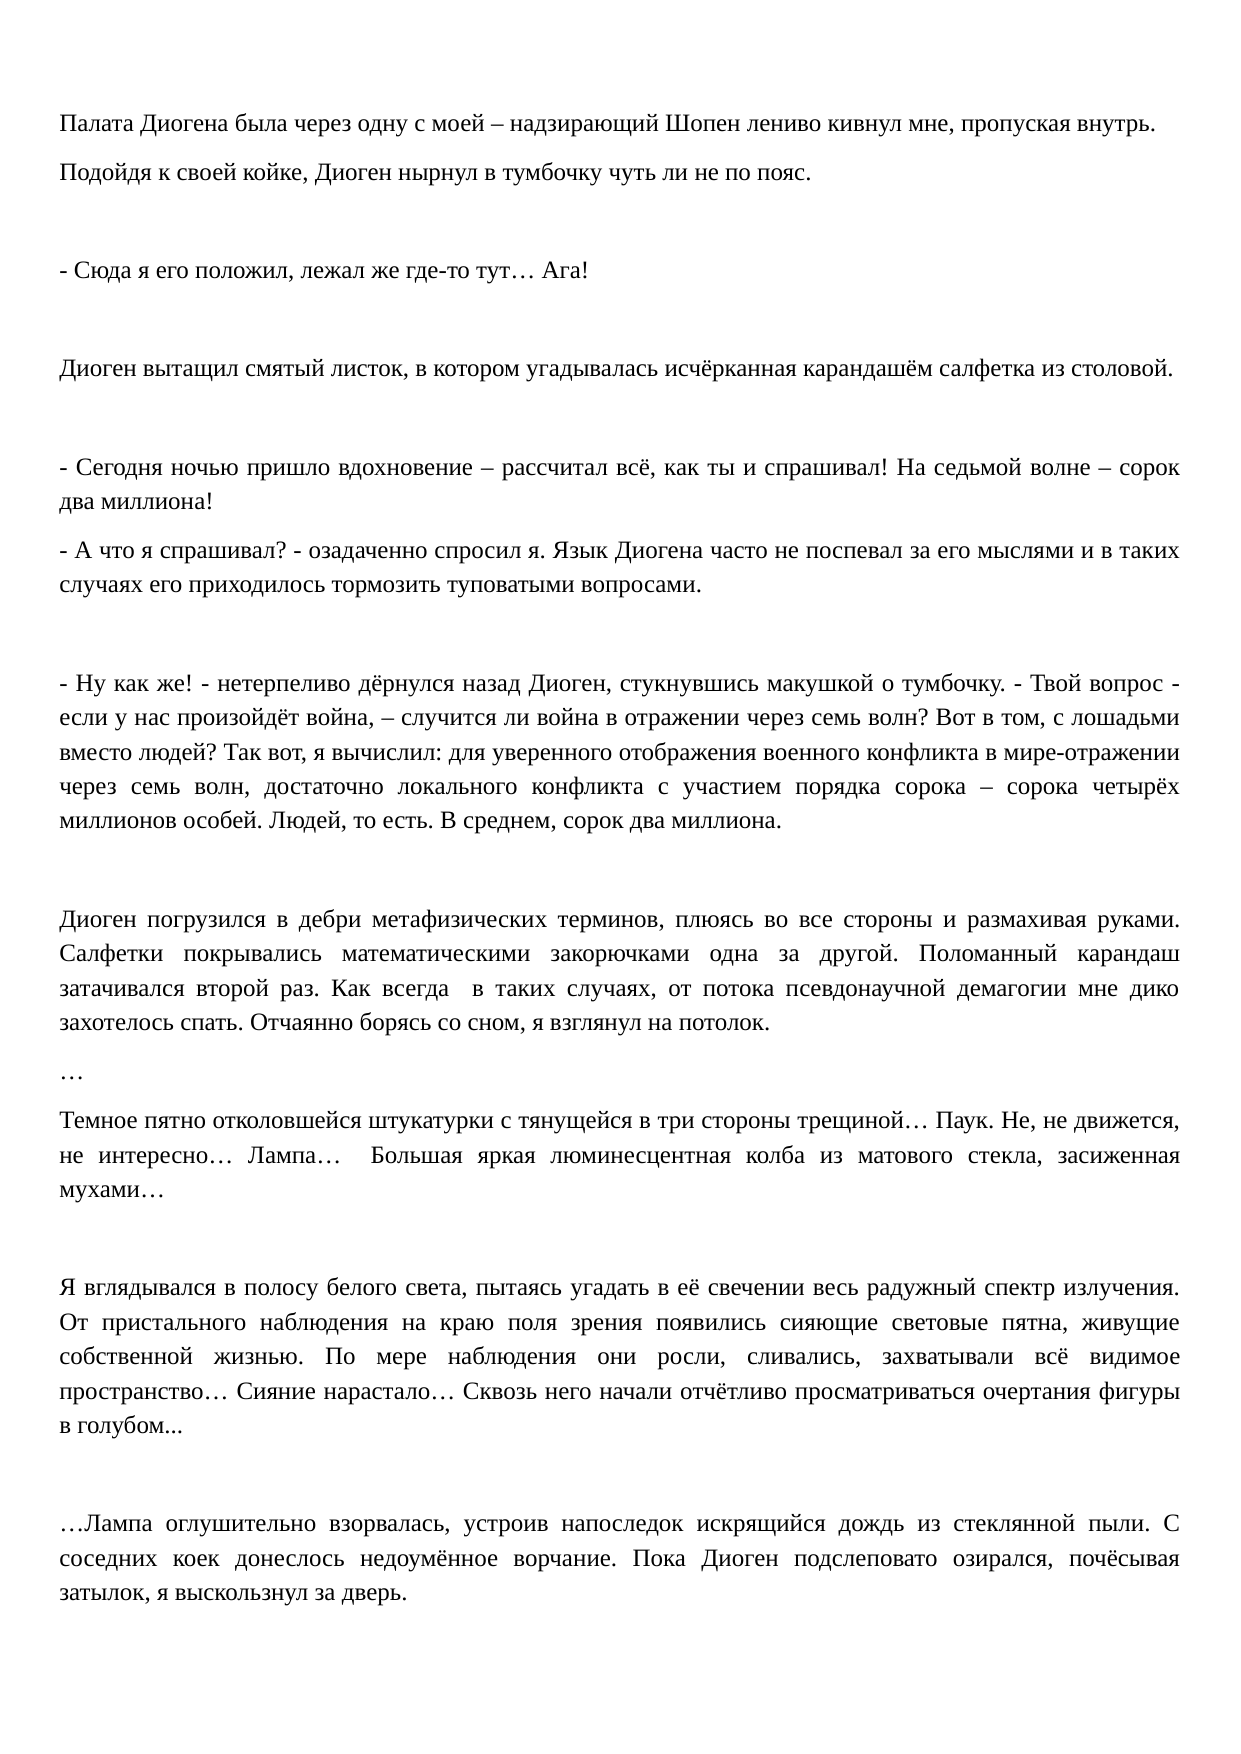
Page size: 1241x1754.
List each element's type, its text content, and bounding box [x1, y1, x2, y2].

text Палата Диогена была через одну с моей – надзирающий Шопен лениво кивнул мне, пропуская внутрь. [59, 108, 1181, 137]
text Я вглядывался в полосу белого света, пытаясь угадать в её свечении весь радужный спектр излучения. От пристального наблюдения на краю поля зрения появились сияющие световые пятна, живущие собственной жизнью. По мере наблюдения они росли, сливались, захватывали всё видимое пространство… Сияние нарастало… Сквозь него начали отчётливо просматриваться очертания фигуры в голубом... [59, 1272, 1181, 1439]
text Диоген погрузился в дебри метафизических терминов, плюясь во все стороны и размахивая руками. Салфетки покрывались математическими закорючками одна за другой. Поломанный карандаш затачивался второй раз. Как всегда в таких случаях, от потока псевдонаучной демагогии мне дико захотелось спать. Отчаянно борясь со сном, я взглянул на потолок. [59, 904, 1181, 1036]
text Диоген вытащил смятый листок, в котором угадывалась исчёрканная карандашём салфетка из столовой. [59, 353, 1181, 382]
text …Лампа оглушительно взорвалась, устроив напоследок искрящийся дождь из стеклянной пыли. С соседних коек донеслось недоумённое ворчание. Пока Диоген подслеповато озирался, почёсывая затылок, я выскользнул за дверь. [59, 1508, 1181, 1606]
text … [59, 1056, 1181, 1085]
text - А что я спрашивал? - озадаченно спросил я. Язык Диогена часто не поспевал за его мыслями и в таких случаях его приходилось тормозить туповатыми вопросами. [59, 535, 1181, 598]
text - Ну как же! - нетерпеливо дёрнулся назад Диоген, стукнувшись макушкой о тумбочку. - Твой вопрос - если у нас произойдёт война, – случится ли война в отражении через семь волн? Вот в том, с лошадьми вместо людей? Так вот, я вычислил: для уверенного отображения военного конфликта в мире-отражении через семь волн, достаточно локального конфликта с участием порядка сорока – сорока четырёх миллионов особей. Людей, то есть. В среднем, сорок два миллиона. [59, 668, 1181, 834]
text - Сюда я его положил, лежал же где-то тут… Ага! [59, 255, 1181, 284]
text Подойдя к своей койке, Диоген нырнул в тумбочку чуть ли не по пояс. [59, 157, 1181, 186]
text Темное пятно отколовшейся штукатурки с тянущейся в три стороны трещиной… Паук. Не, не движется, не интересно… Лампа… Большая яркая люминесцентная колба из матового стекла, засиженная мухами… [59, 1105, 1181, 1203]
text - Сегодня ночью пришло вдохновение – рассчитал всё, как ты и спрашивал! На седьмой волне – сорок два миллиона! [59, 452, 1181, 515]
